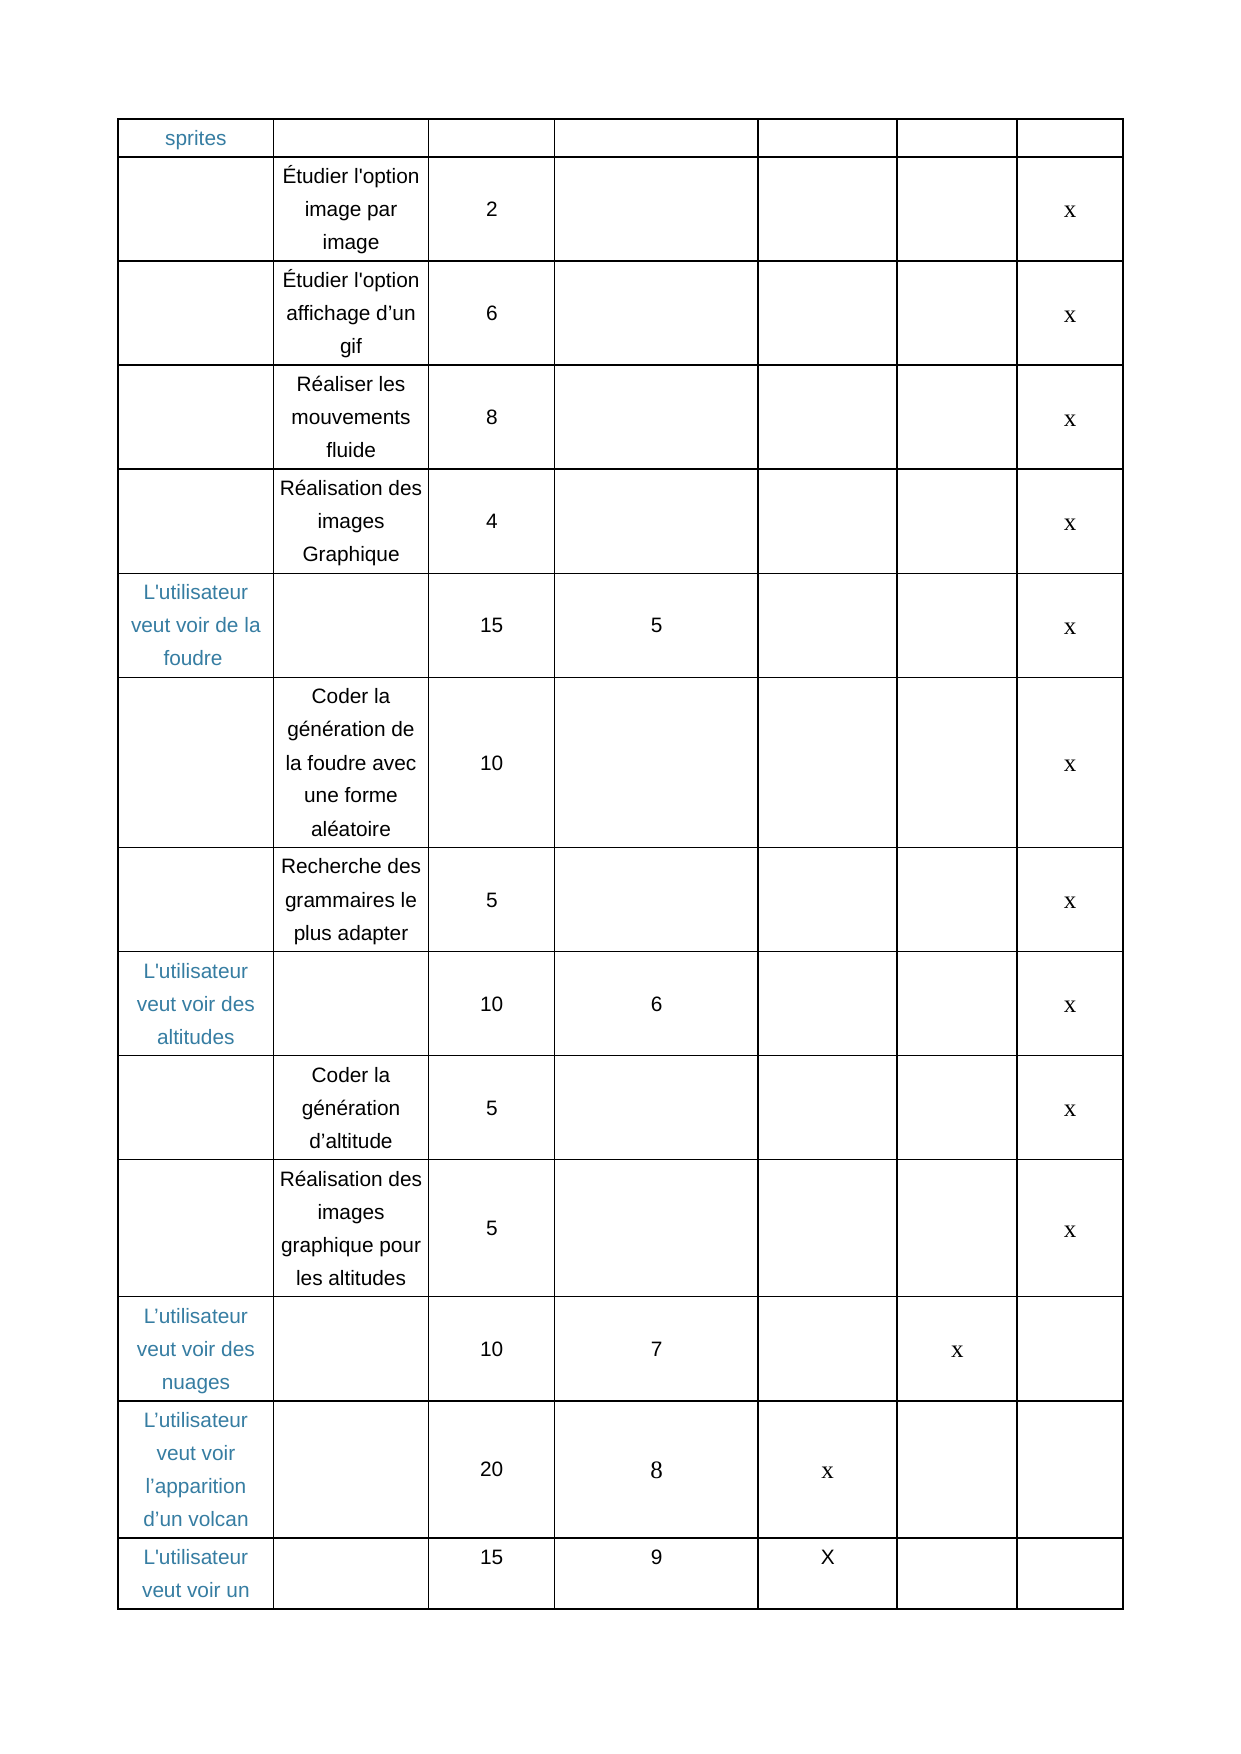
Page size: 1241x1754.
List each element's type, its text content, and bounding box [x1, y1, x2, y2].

table_cell Coder la génération de la foudre avec une forme aléatoire [274, 678, 428, 847]
table_cell [759, 952, 896, 1055]
table_cell [1018, 120, 1122, 156]
table_cell L'utilisateur veut voir de la foudre [119, 574, 273, 676]
table_cell [759, 1297, 896, 1400]
table_cell 8 [429, 366, 554, 468]
table_cell x [1018, 262, 1122, 364]
table_cell [555, 1056, 757, 1159]
table_cell [759, 1056, 896, 1159]
table_cell [119, 1056, 273, 1159]
table_cell [759, 1160, 896, 1296]
table_cell [274, 952, 428, 1055]
table_cell 15 [429, 1539, 554, 1608]
table_cell [119, 470, 273, 572]
table_cell Étudier l'option image par image [274, 158, 428, 260]
table_cell [759, 470, 896, 572]
table_cell Recherche des grammaires le plus adapter [274, 848, 428, 951]
table_cell [898, 1539, 1016, 1608]
table_cell [274, 1297, 428, 1400]
table_cell 6 [429, 262, 554, 364]
table_cell 20 [429, 1402, 554, 1537]
table_cell 5 [429, 848, 554, 951]
table_cell 5 [429, 1056, 554, 1159]
table_cell [119, 366, 273, 468]
table_cell 8 [555, 1402, 757, 1537]
table_cell [119, 158, 273, 260]
table_cell [555, 158, 757, 260]
table_cell x [898, 1297, 1016, 1400]
table_cell 7 [555, 1297, 757, 1400]
table_cell [555, 678, 757, 847]
table_cell [555, 848, 757, 951]
table_cell 10 [429, 952, 554, 1055]
table_cell [898, 678, 1016, 847]
table_cell x [1018, 470, 1122, 572]
table_cell [759, 366, 896, 468]
table_cell [429, 120, 554, 156]
table_cell [759, 574, 896, 676]
table_cell [898, 1056, 1016, 1159]
table_cell [759, 678, 896, 847]
table_cell [119, 678, 273, 847]
table_cell [555, 1160, 757, 1296]
table_cell [898, 366, 1016, 468]
table_cell 10 [429, 678, 554, 847]
table_cell 4 [429, 470, 554, 572]
table_cell Réaliser les mouvements fluide [274, 366, 428, 468]
table_cell 5 [555, 574, 757, 676]
table_cell [759, 120, 896, 156]
table_cell [1018, 1539, 1122, 1608]
table_cell sprites [119, 120, 273, 156]
table_cell [274, 120, 428, 156]
table_cell [759, 158, 896, 260]
table_cell [555, 366, 757, 468]
table_cell 2 [429, 158, 554, 260]
table_cell [119, 1160, 273, 1296]
table_cell [898, 120, 1016, 156]
table_cell [274, 574, 428, 676]
table_cell Réalisation des images Graphique [274, 470, 428, 572]
table_cell 10 [429, 1297, 554, 1400]
table_cell 5 [429, 1160, 554, 1296]
table_cell Coder la génération d’altitude [274, 1056, 428, 1159]
table_cell L'utilisateur veut voir des altitudes [119, 952, 273, 1055]
table_cell L’utilisateur veut voir l’apparition d’un volcan [119, 1402, 273, 1537]
table_cell [555, 262, 757, 364]
table_cell [898, 262, 1016, 364]
table_cell [898, 1402, 1016, 1537]
table_cell [119, 262, 273, 364]
table_cell x [1018, 678, 1122, 847]
table_cell x [1018, 574, 1122, 676]
table_cell 6 [555, 952, 757, 1055]
table_cell [898, 1160, 1016, 1296]
table_cell [119, 848, 273, 951]
table_cell [1018, 1402, 1122, 1537]
table_cell [1018, 1297, 1122, 1400]
table_cell 9 [555, 1539, 757, 1608]
table_cell x [1018, 952, 1122, 1055]
table_cell [274, 1402, 428, 1537]
table_cell x [1018, 366, 1122, 468]
table_cell [898, 470, 1016, 572]
table_cell Réalisation des images graphique pour les altitudes [274, 1160, 428, 1296]
table_cell x [759, 1402, 896, 1537]
table_cell [759, 262, 896, 364]
table_cell [898, 158, 1016, 260]
table_cell [898, 574, 1016, 676]
table_cell L’utilisateur veut voir des nuages [119, 1297, 273, 1400]
table_cell L'utilisateur veut voir un [119, 1539, 273, 1608]
table_cell [555, 120, 757, 156]
table_cell x [1018, 848, 1122, 951]
table_cell [555, 470, 757, 572]
table_cell [898, 952, 1016, 1055]
table_cell x [1018, 1056, 1122, 1159]
table_cell [274, 1539, 428, 1608]
table_cell 15 [429, 574, 554, 676]
table_cell [898, 848, 1016, 951]
table_cell [759, 848, 896, 951]
table_cell Étudier l'option affichage d’un gif [274, 262, 428, 364]
table_cell x [1018, 1160, 1122, 1296]
table_cell x [1018, 158, 1122, 260]
table_cell X [759, 1539, 896, 1608]
